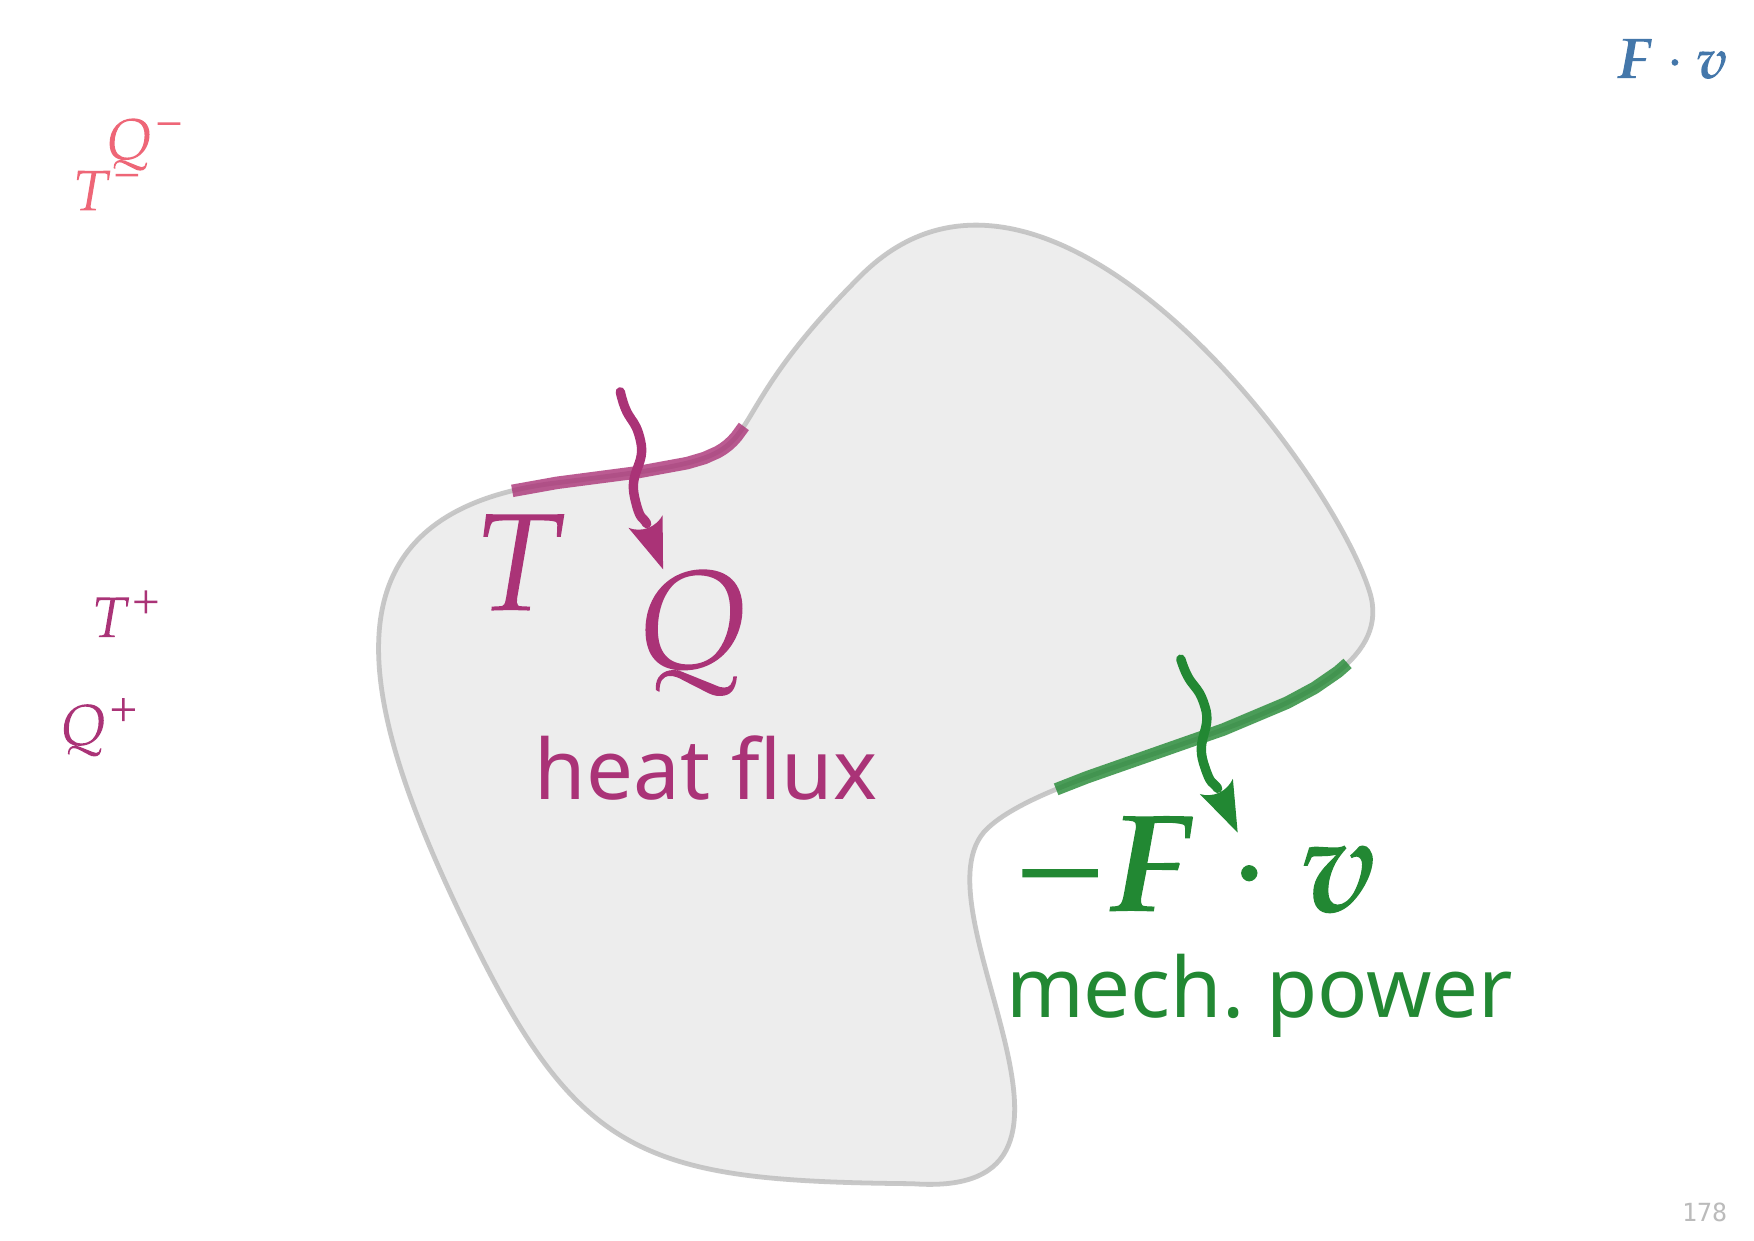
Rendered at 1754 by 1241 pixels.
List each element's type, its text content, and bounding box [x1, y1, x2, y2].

text_box [111, 698, 135, 722]
text_box [95, 597, 130, 638]
text_box mech. power [991, 920, 1500, 1019]
text_box [134, 590, 158, 614]
text_box [1022, 869, 1098, 878]
text_box [1109, 815, 1194, 912]
text_box heat flux [520, 702, 872, 801]
text_box [1241, 865, 1258, 882]
text_box [1303, 845, 1373, 914]
text_box [378, 225, 1373, 1185]
text_box [109, 118, 150, 171]
text_box [63, 704, 104, 757]
text_box [115, 173, 139, 177]
text_box [1697, 50, 1726, 79]
text_box [1617, 38, 1652, 79]
text_box [1671, 59, 1679, 66]
text_box [76, 170, 111, 211]
